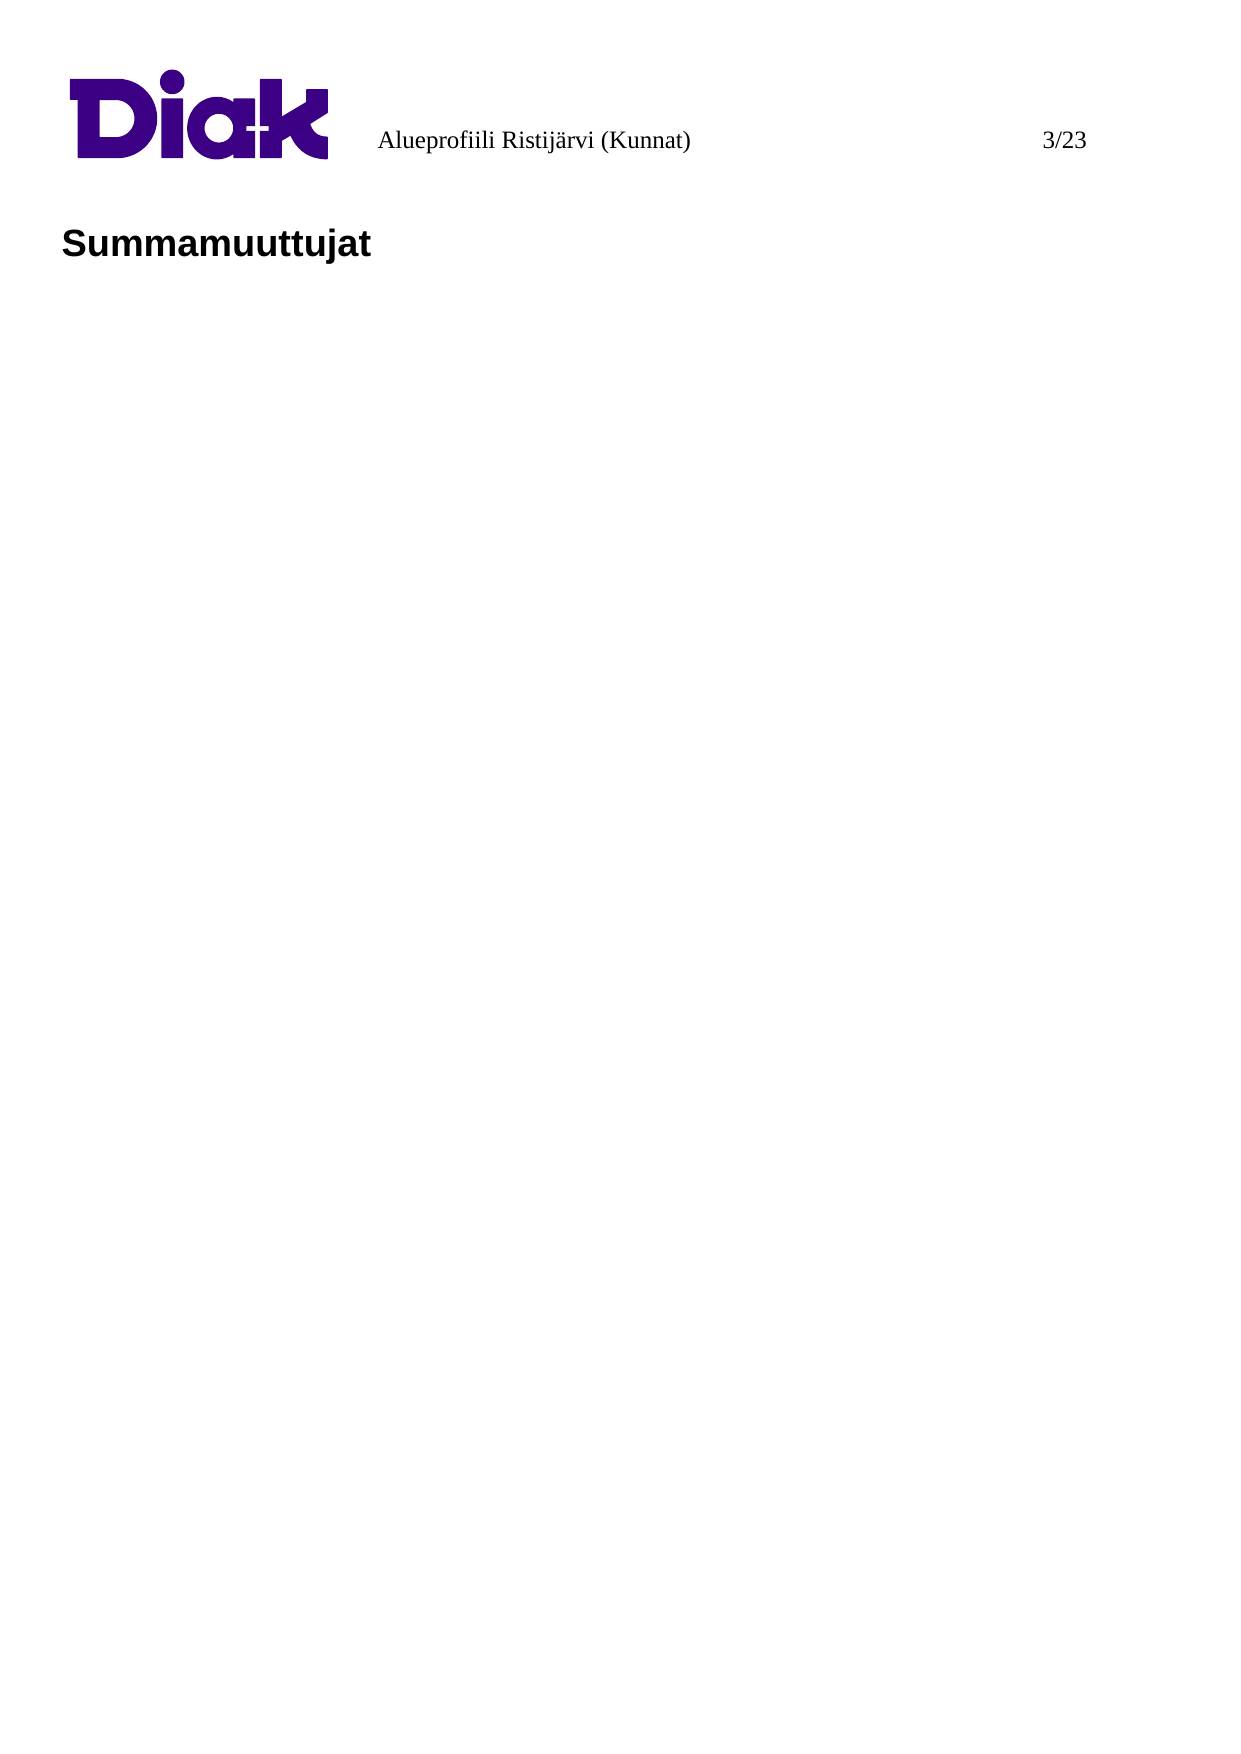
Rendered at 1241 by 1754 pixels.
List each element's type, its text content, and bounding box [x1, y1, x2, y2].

subtitle Summamuuttujat [61, 221, 1179, 265]
